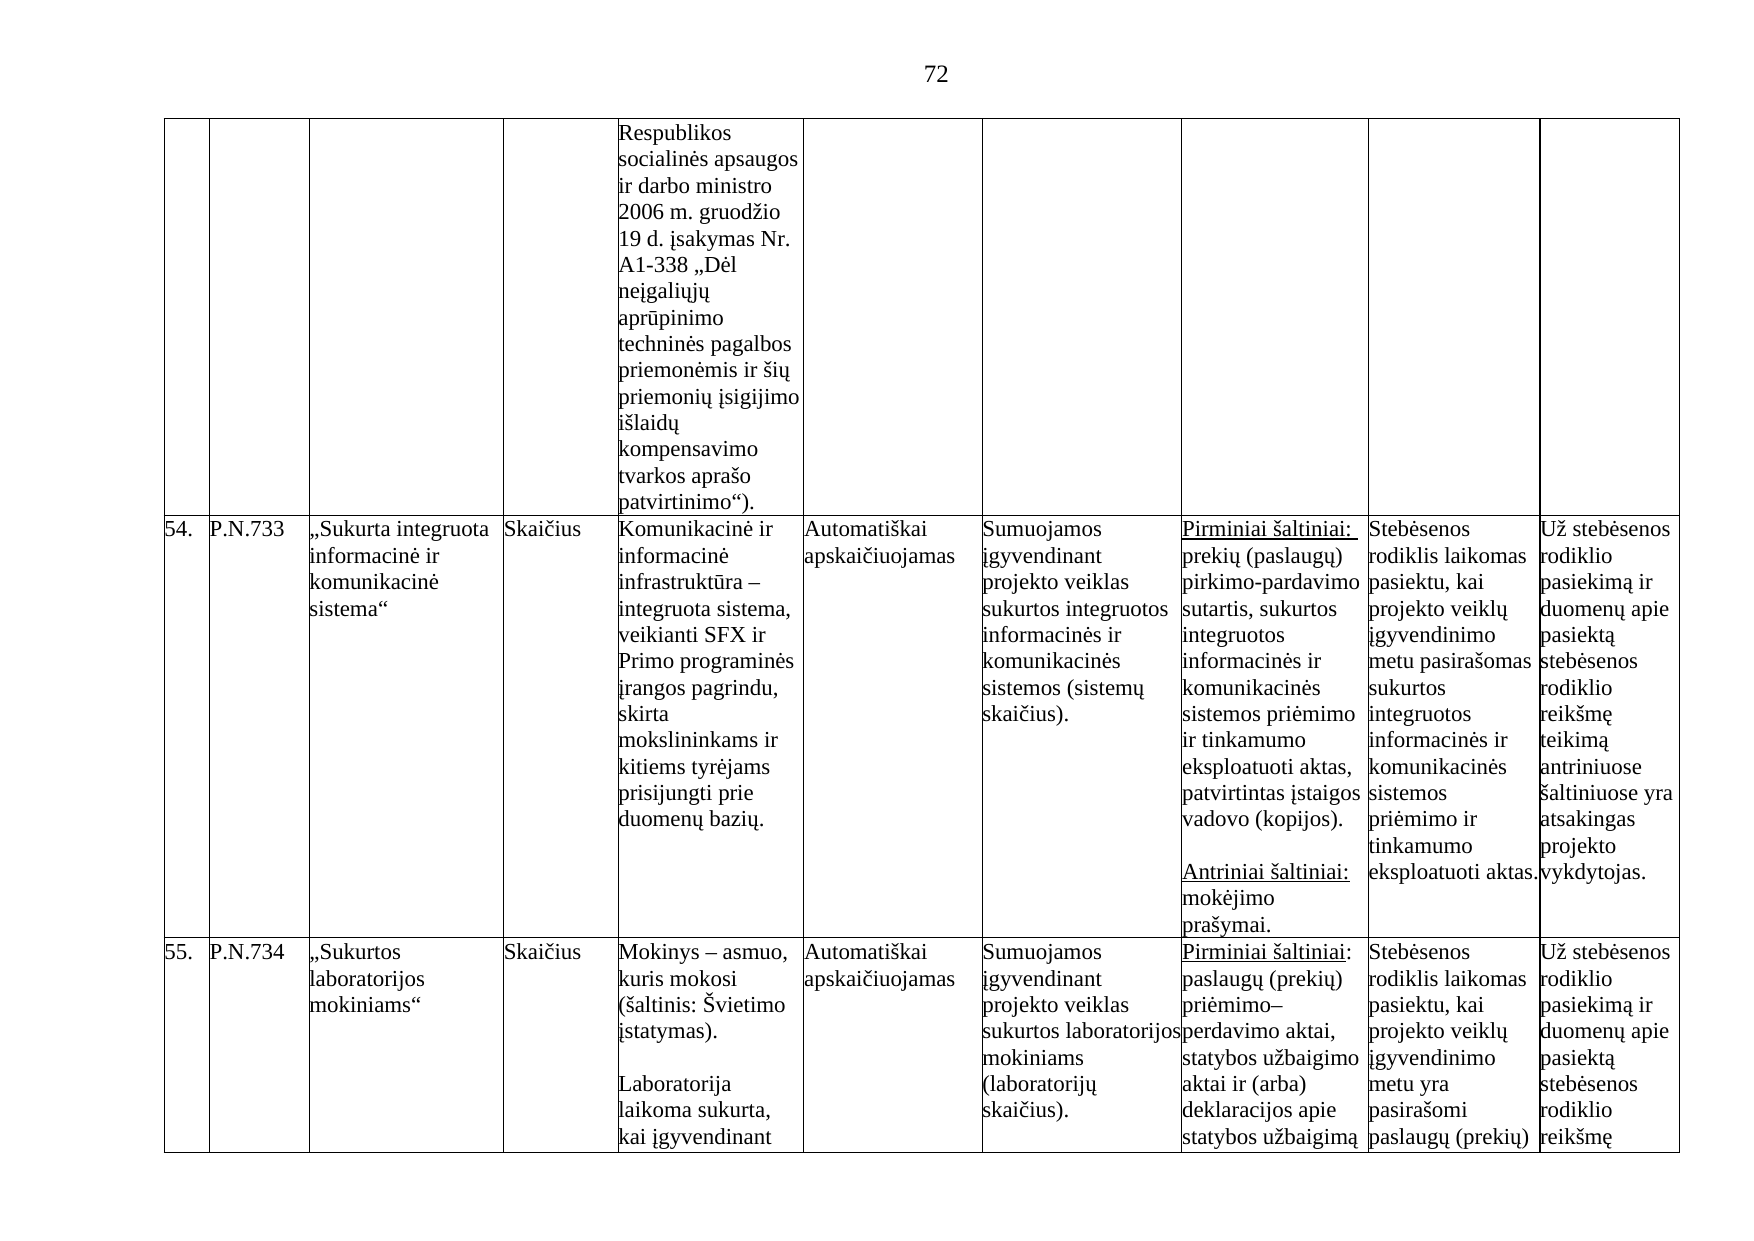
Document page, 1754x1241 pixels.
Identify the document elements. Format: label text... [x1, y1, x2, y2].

table_cell Stebėsenos rodiklis laikomas pasiektu, kai projekto veiklų įgyvendinimo metu pasirašomas sukurtos integruotos informacinės ir komunikacinės sistemos priėmimo ir tinkamumo eksploatuoti aktas. [1369, 516, 1539, 937]
table_cell Pirminiai šaltiniai: paslaugų (prekių) priėmimo–perdavimo aktai, statybos užbaigimo aktai ir (arba) deklaracijos apie statybos užbaigimą [1182, 938, 1368, 1152]
table_cell [1182, 119, 1368, 514]
table_cell Mokinys – asmuo, kuris mokosi (šaltinis: Švietimo įstatymas). Laboratorija laikoma sukurta, kai įgyvendinant [619, 938, 803, 1152]
table_cell Skaičius [504, 938, 618, 1152]
table_cell Sumuojamos įgyvendinant projekto veiklas sukurtos integruotos informacinės ir komunikacinės sistemos (sistemų skaičius). [983, 516, 1181, 937]
table_cell [310, 119, 503, 514]
table_cell [1541, 119, 1679, 514]
table_cell [210, 119, 309, 514]
table_cell Automatiškai apskaičiuojamas [804, 938, 982, 1152]
table_cell Skaičius [504, 516, 618, 937]
table_cell „Sukurta integruota informacinė ir komunikacinė sistema“ [310, 516, 503, 937]
table_cell 54. [165, 516, 209, 937]
table_cell Pirminiai šaltiniai: prekių (paslaugų) pirkimo-pardavimo sutartis, sukurtos integruotos informacinės ir komunikacinės sistemos priėmimo ir tinkamumo eksploatuoti aktas, patvirtintas įstaigos vadovo (kopijos). Antriniai šaltiniai: mokėjimo prašymai. [1182, 516, 1368, 937]
table_cell [1369, 119, 1539, 514]
table_cell Respublikos socialinės apsaugos ir darbo ministro 2006 m. gruodžio 19 d. įsakymas Nr. A1-338 „Dėl neįgaliųjų aprūpinimo techninės pagalbos priemonėmis ir šių priemonių įsigijimo išlaidų kompensavimo tvarkos aprašo patvirtinimo“). [619, 119, 803, 514]
table_cell „Sukurtos laboratorijos mokiniams“ [310, 938, 503, 1152]
table_cell [504, 119, 618, 514]
table_cell Sumuojamos įgyvendinant projekto veiklas sukurtos laboratorijos mokiniams (laboratorijų skaičius). [983, 938, 1181, 1152]
table_cell [983, 119, 1181, 514]
table_cell Už stebėsenos rodiklio pasiekimą ir duomenų apie pasiektą stebėsenos rodiklio reikšmę teikimą antriniuose šaltiniuose yra atsakingas projekto vykdytojas. [1541, 516, 1679, 937]
table_cell 55. [165, 938, 209, 1152]
table_cell Komunikacinė ir informacinė infrastruktūra – integruota sistema, veikianti SFX ir Primo programinės įrangos pagrindu, skirta mokslininkams ir kitiems tyrėjams prisijungti prie duomenų bazių. [619, 516, 803, 937]
table_cell [165, 119, 209, 514]
table_cell Už stebėsenos rodiklio pasiekimą ir duomenų apie pasiektą stebėsenos rodiklio reikšmę [1541, 938, 1679, 1152]
table_cell P.N.734 [210, 938, 309, 1152]
table_cell [804, 119, 982, 514]
table_cell Automatiškai apskaičiuojamas [804, 516, 982, 937]
table_cell P.N.733 [210, 516, 309, 937]
table_cell Stebėsenos rodiklis laikomas pasiektu, kai projekto veiklų įgyvendinimo metu yra pasirašomi paslaugų (prekių) [1369, 938, 1539, 1152]
